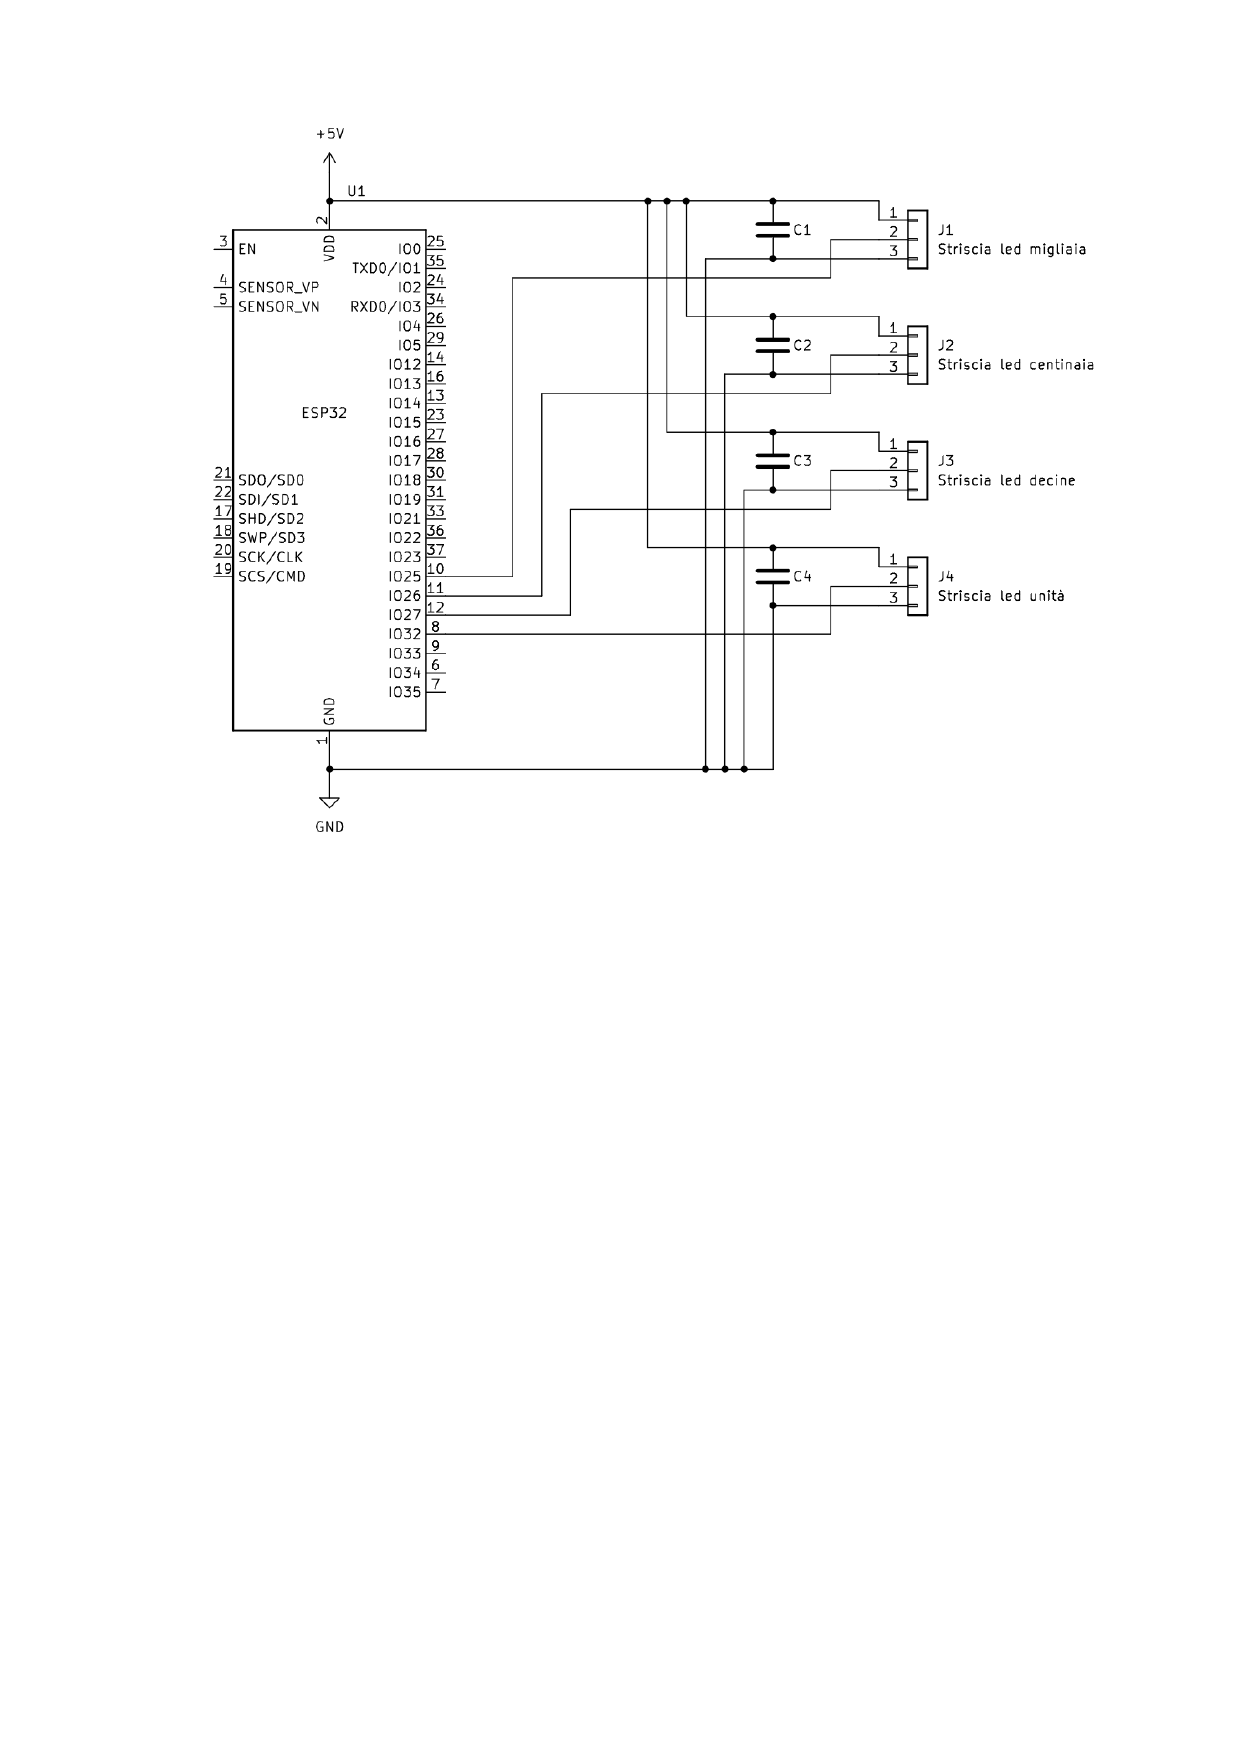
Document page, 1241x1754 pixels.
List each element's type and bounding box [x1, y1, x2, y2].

picture [118, 118, 1123, 842]
